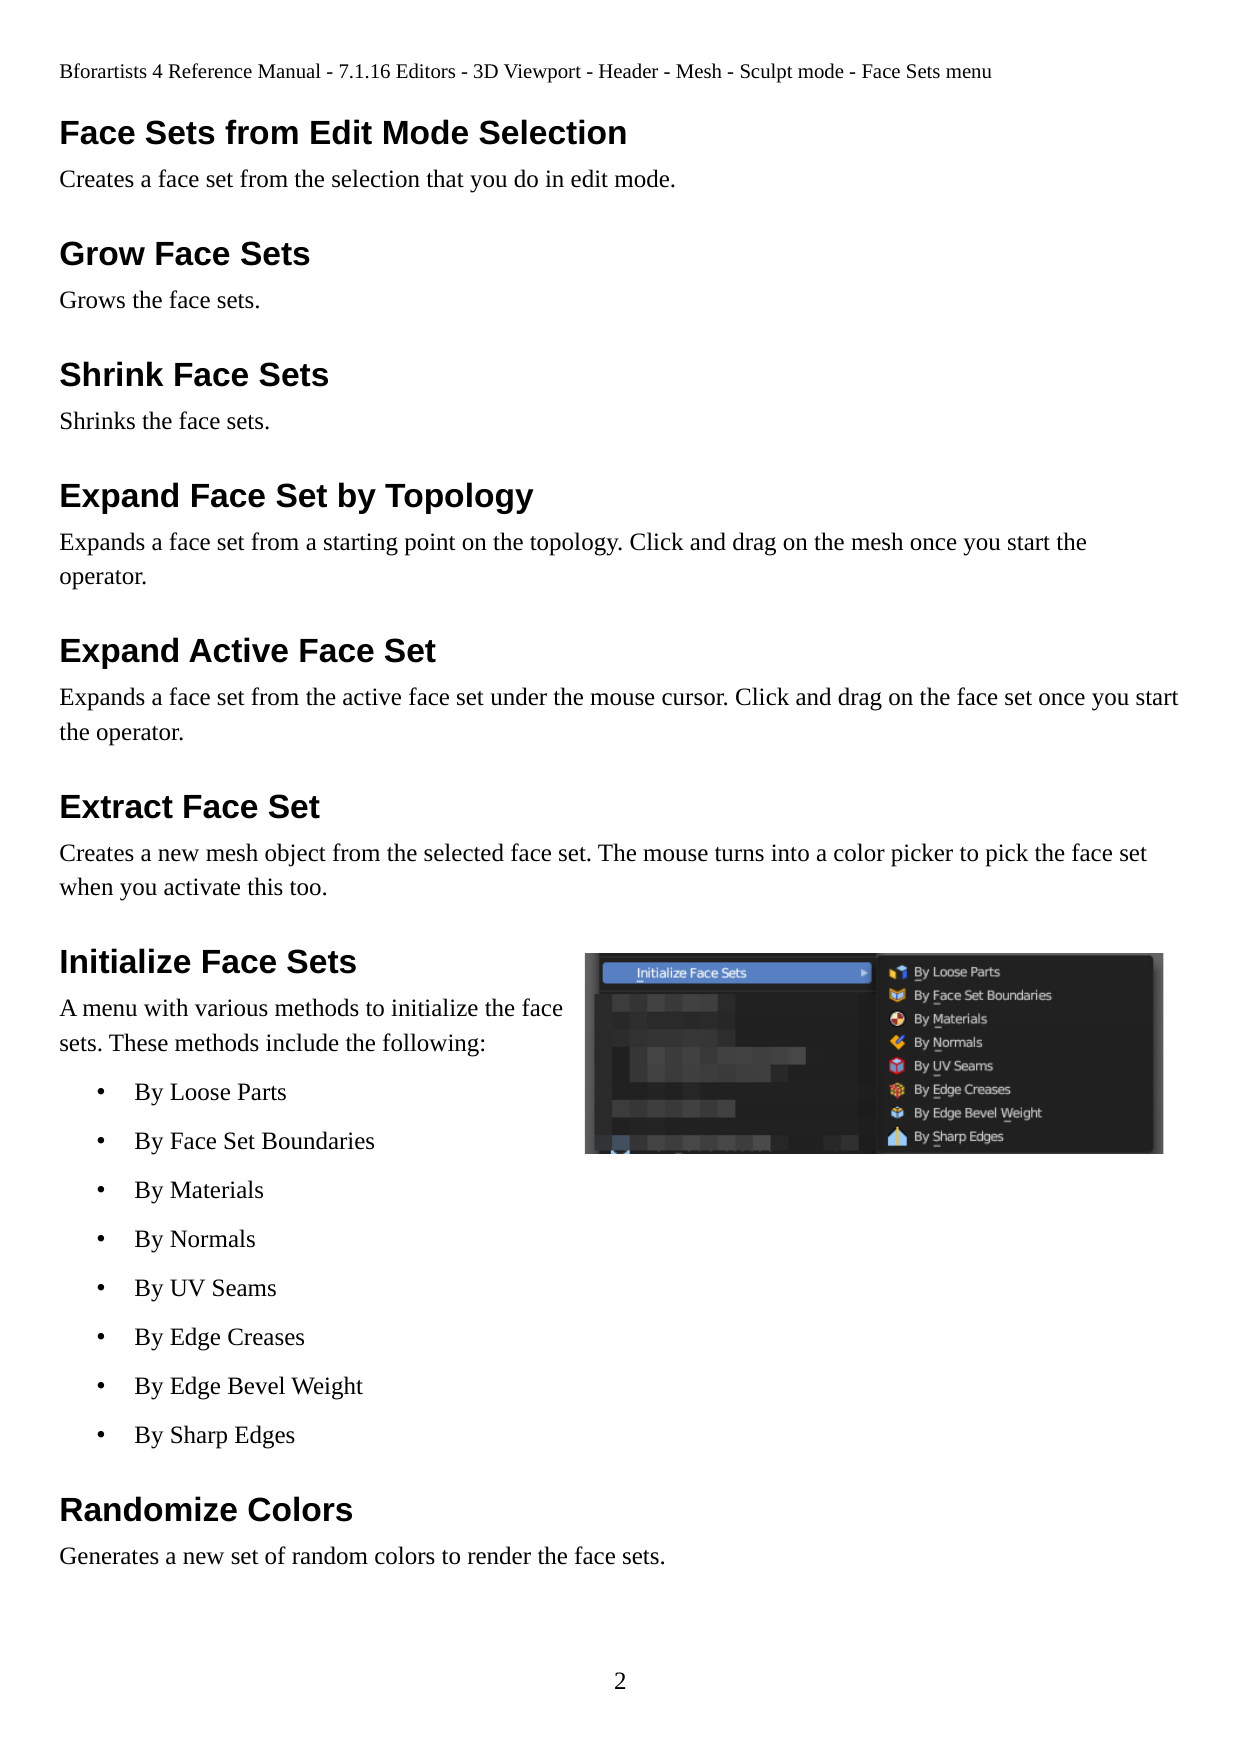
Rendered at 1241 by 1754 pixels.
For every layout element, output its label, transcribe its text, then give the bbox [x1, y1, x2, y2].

list By Face Set Boundaries [97, 1126, 1181, 1155]
list [1164, 1077, 1181, 1106]
picture [584, 953, 1164, 1154]
text A menu with various methods to initialize the face sets. These methods include the following: [59, 993, 584, 1057]
text Creates a face set from the selection that you do in edit mode. [59, 164, 1181, 192]
list By UV Seams [97, 1273, 1181, 1302]
subtitle Shrink Face Sets [59, 355, 1181, 393]
text Grows the face sets. [59, 285, 1181, 313]
list By Normals [97, 1224, 1181, 1253]
list By Sharp Edges [97, 1420, 1181, 1449]
list By Materials [97, 1175, 1181, 1204]
subtitle Initialize Face Sets [59, 942, 1181, 981]
subtitle Extract Face Set [59, 787, 1181, 825]
subtitle Expand Face Set by Topology [59, 476, 1181, 514]
list By Edge Creases [97, 1322, 1181, 1351]
subtitle Randomize Colors [59, 1490, 1181, 1529]
text Generates a new set of random colors to render the face sets. [59, 1541, 1181, 1570]
subtitle Expand Active Face Set [59, 631, 1181, 670]
subtitle Face Sets from Edit Mode Selection [59, 113, 1181, 151]
text Shrinks the face sets. [59, 406, 1181, 434]
text Expands a face set from the active face set under the mouse cursor. Click and drag on the face set once you start the operator. [59, 682, 1181, 746]
text Expands a face set from a starting point on the topology. Click and drag on the mesh once you start the operator. [59, 527, 1181, 590]
subtitle Grow Face Sets [59, 234, 1181, 272]
text Creates a new mesh object from the selected face set. The mouse turns into a color picker to pick the face set when you activate this too. [59, 838, 1181, 901]
list By Edge Bevel Weight [97, 1371, 1181, 1400]
list By Loose Parts [97, 1077, 584, 1106]
